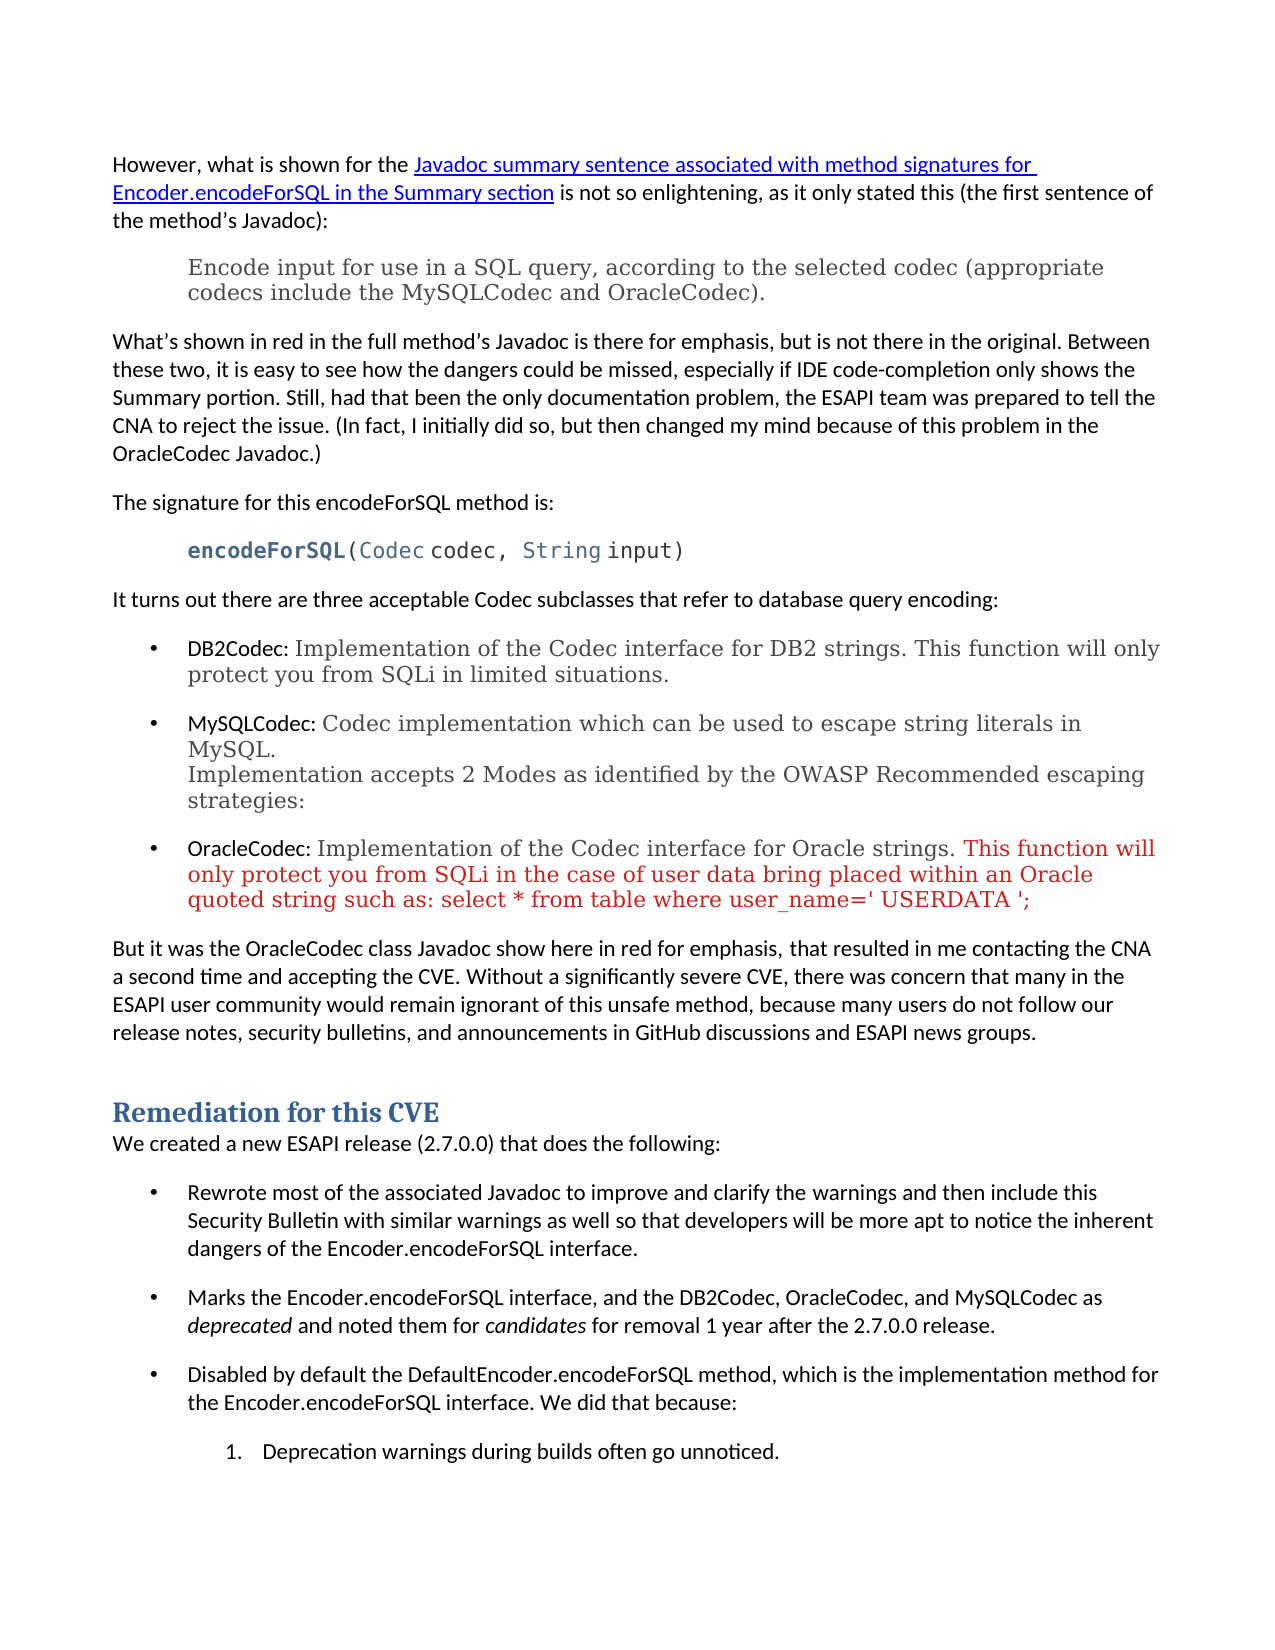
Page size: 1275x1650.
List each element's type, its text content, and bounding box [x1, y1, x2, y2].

text It turns out there are three acceptable Codec subclasses that refer to database query encoding: [112, 585, 1162, 613]
subtitle Remediation for this CVE [112, 1096, 1162, 1129]
list OracleCodec: Implementation of the Codec interface for Oracle strings. This function will only protect you from SQLi in the case of user data bring placed within an Oracle quoted string such as: select * from table where user_name=' USERDATA '; [150, 834, 1162, 913]
text However, what is shown for the Javadoc summary sentence associated with method signatures for Encoder.encodeForSQL in the Summary section is not so enlightening, as it only stated this (the first sentence of the method’s Javadoc): [112, 150, 1162, 234]
text encodeForSQL(Codec codec, String input) [187, 537, 1162, 564]
text Encode input for use in a SQL query, according to the selected codec (appropriate codecs include the MySQLCodec and OracleCodec). [187, 255, 1162, 306]
text What’s shown in red in the full method’s Javadoc is there for emphasis, but is not there in the original. Between these two, it is easy to see how the dangers could be missed, especially if IDE code-completion only shows the Summary portion. Still, had that been the only documentation problem, the ESAPI team was prepared to tell the CNA to reject the issue. (In fact, I initially did so, but then changed my mind because of this problem in the OracleCodec Javadoc.) [112, 327, 1162, 467]
list Rewrote most of the associated Javadoc to improve and clarify the warnings and then include this Security Bulletin with similar warnings as well so that developers will be more apt to notice the inherent dangers of the Encoder.encodeForSQL interface. [150, 1178, 1162, 1262]
text We created a new ESAPI release (2.7.0.0) that does the following: [112, 1129, 1162, 1158]
list DB2Codec: Implementation of the Codec interface for DB2 strings. This function will only protect you from SQLi in limited situations. [150, 634, 1162, 688]
list Deprecation warnings during builds often go unnoticed. [225, 1437, 1162, 1465]
list MySQLCodec: Codec implementation which can be used to escape string literals in MySQL. Implementation accepts 2 Modes as identified by the OWASP Recommended escaping strategies: [150, 709, 1162, 813]
text The signature for this encodeForSQL method is: [112, 488, 1162, 516]
text But it was the OracleCodec class Javadoc show here in red for emphasis, that resulted in me contacting the CNA a second time and accepting the CVE. Without a significantly severe CVE, there was concern that many in the ESAPI user community would remain ignorant of this unsafe method, because many users do not follow our release notes, security bulletins, and announcements in GitHub discussions and ESAPI news groups. [112, 934, 1162, 1046]
list Marks the Encoder.encodeForSQL interface, and the DB2Codec, OracleCodec, and MySQLCodec as deprecated and noted them for candidates for removal 1 year after the 2.7.0.0 release. [150, 1283, 1162, 1339]
list Disabled by default the DefaultEncoder.encodeForSQL method, which is the implementation method for the Encoder.encodeForSQL interface. We did that because: [150, 1360, 1162, 1416]
